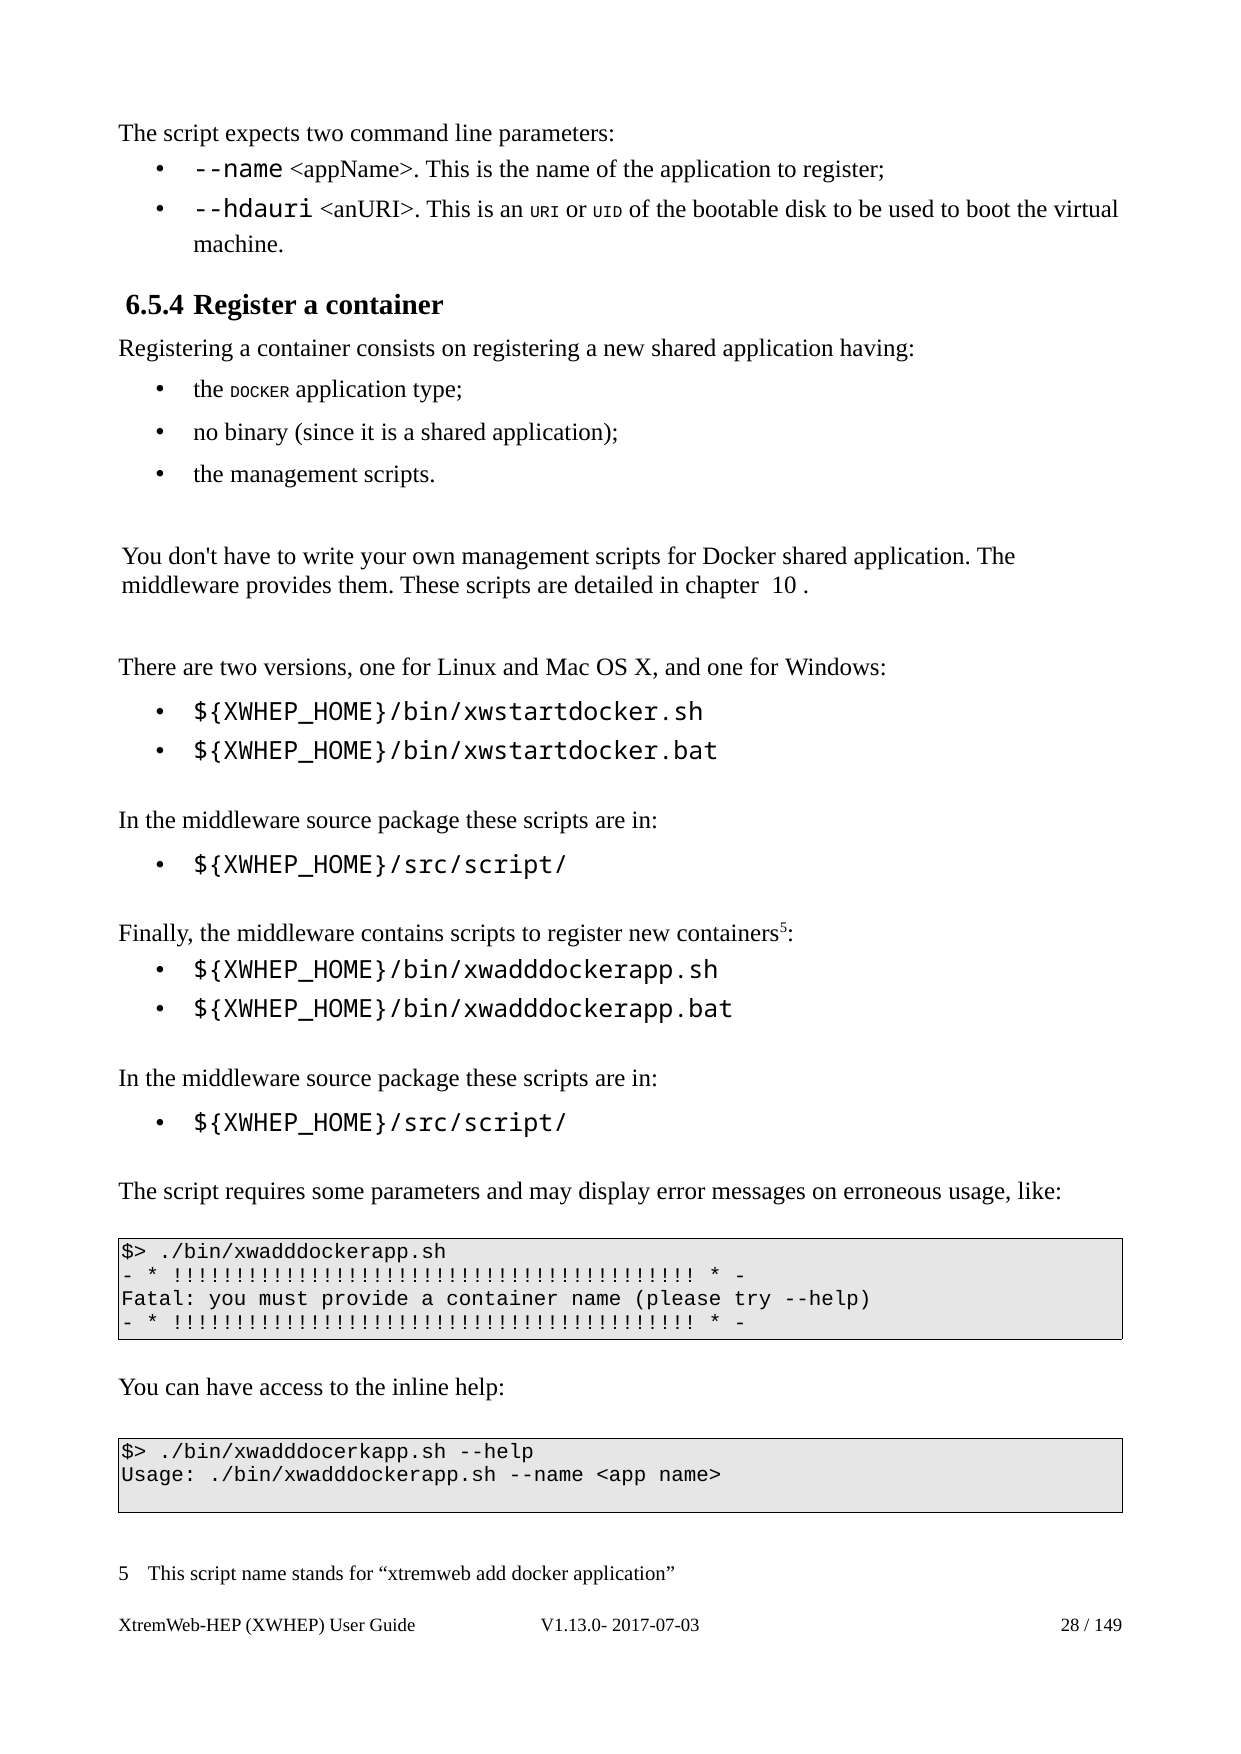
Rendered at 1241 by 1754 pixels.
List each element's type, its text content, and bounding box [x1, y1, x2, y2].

text In the middleware source package these scripts are in: [118, 805, 1122, 834]
subtitle Register a container [118, 287, 1122, 320]
list --hdauri <anURI>. This is an uri or uid of the bootable disk to be used to boot the virtual machine. [156, 190, 1122, 258]
text Fatal: you must provide a container name (please try --help) [119, 1285, 1122, 1309]
text Finally, the middleware contains scripts to register new containers: [118, 918, 1122, 947]
list the management scripts. [156, 459, 1122, 487]
list You don't have to write your own management scripts for Docker shared application. The middleware provides them. These scripts are detailed in chapter 10. [121, 541, 1122, 599]
list ${XWHEP_HOME}/bin/xwstartdocker.bat [156, 733, 1122, 767]
list the docker application type; [156, 374, 1122, 405]
list ${XWHEP_HOME}/bin/xwstartdocker.sh [156, 694, 1122, 728]
text The script requires some parameters and may display error messages on erroneous usage, like: [118, 1176, 1122, 1205]
list ${XWHEP_HOME}/bin/xwadddockerapp.sh [156, 952, 1122, 986]
text Usage: ./bin/xwadddockerapp.sh --name <app name> [119, 1461, 1122, 1485]
text In the middleware source package these scripts are in: [118, 1063, 1122, 1092]
list ${XWHEP_HOME}/bin/xwadddockerapp.bat [156, 991, 1122, 1025]
text - * !!!!!!!!!!!!!!!!!!!!!!!!!!!!!!!!!!!!!!!!!! * - [119, 1262, 1122, 1285]
text The script expects two command line parameters: [118, 118, 1122, 147]
text - * !!!!!!!!!!!!!!!!!!!!!!!!!!!!!!!!!!!!!!!!!! * - [119, 1309, 1122, 1339]
text $> ./bin/xwadddocerkapp.sh --help [119, 1439, 1122, 1461]
list no binary (since it is a shared application); [156, 417, 1122, 446]
text Registering a container consists on registering a new shared application having: [118, 333, 1122, 362]
text This script name stands for “xtremweb add docker application” [118, 1561, 1122, 1585]
text You can have access to the inline help: [118, 1372, 1122, 1401]
list ${XWHEP_HOME}/src/script/ [156, 1104, 1122, 1138]
text There are two versions, one for Linux and Mac OS X, and one for Windows: [118, 652, 1122, 681]
list ${XWHEP_HOME}/src/script/ [156, 846, 1122, 880]
list --name <appName>. This is the name of the application to register; [156, 151, 1122, 185]
text $> ./bin/xwadddockerapp.sh [119, 1239, 1122, 1262]
